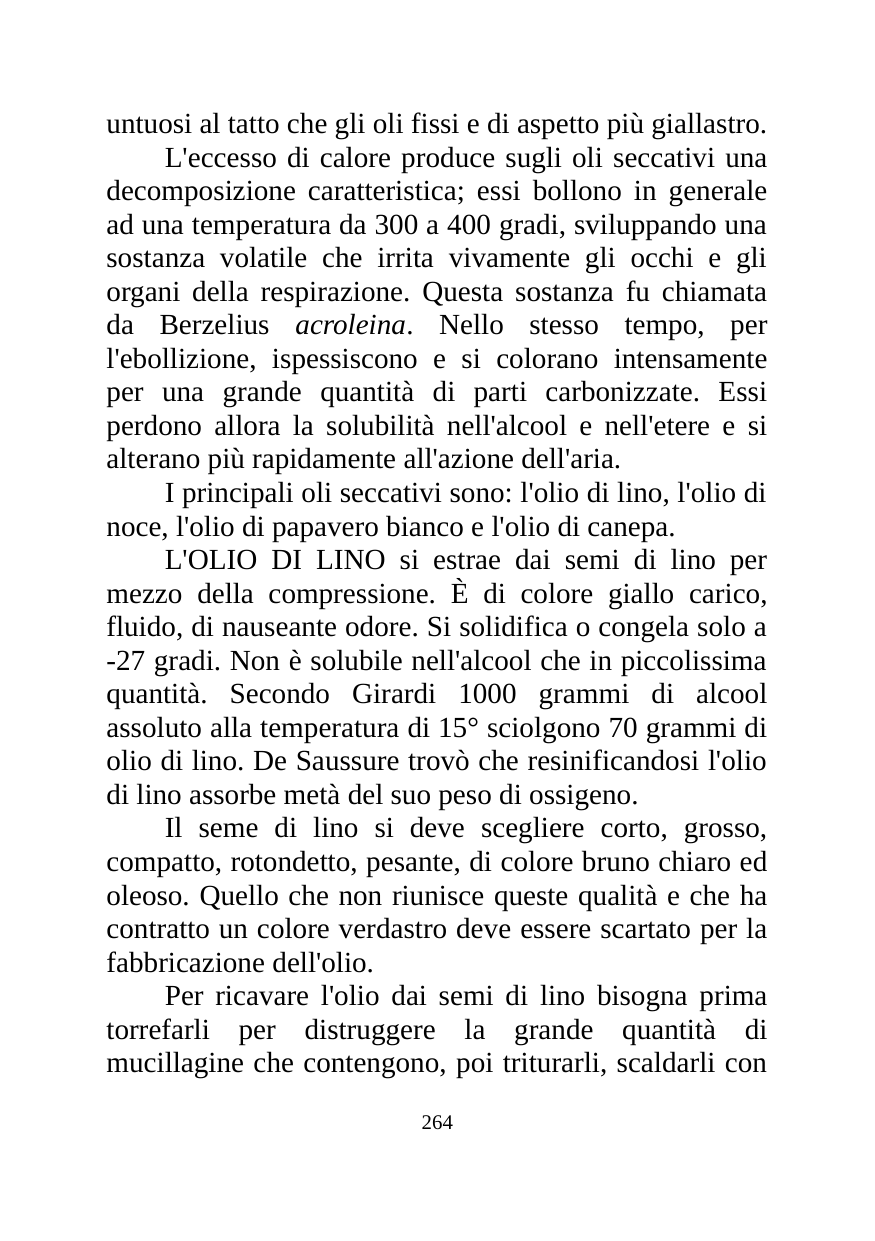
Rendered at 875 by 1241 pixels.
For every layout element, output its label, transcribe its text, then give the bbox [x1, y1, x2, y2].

text L'eccesso di calore produce sugli oli seccativi una decomposizione caratteristica; essi bollono in generale ad una temperatura da 300 a 400 gradi, sviluppando una sostanza volatile che irrita vivamente gli occhi e gli organi della respirazione. Questa sostanza fu chiamata da Berzelius acroleina. Nello stesso tempo, per l'ebollizione, ispessiscono e si colorano intensamente per una grande quantità di parti carbonizzate. Essi perdono allora la solubilità nell'alcool e nell'etere e si alterano più rapidamente all'azione dell'aria. [106, 140, 768, 475]
text L'OLIO DI LINO si estrae dai semi di lino per mezzo della compressione. È di colore giallo carico, fluido, di nauseante odore. Si solidifica o congela solo a -27 gradi. Non è solubile nell'alcool che in piccolissima quantità. Secondo Girardi 1000 grammi di alcool assoluto alla temperatura di 15° sciolgono 70 grammi di olio di lino. De Saussure trovò che resinificandosi l'olio di lino assorbe metà del suo peso di ossigeno. [106, 542, 768, 811]
text Per ricavare l'olio dai semi di lino bisogna prima torrefarli per distruggere la grande quantità di mucillagine che contengono, poi triturarli, scaldarli con [106, 978, 768, 1079]
text untuosi al tatto che gli oli fissi e di aspetto più giallastro. [106, 106, 768, 140]
text Il seme di lino si deve scegliere corto, grosso, compatto, rotondetto, pesante, di colore bruno chiaro ed oleoso. Quello che non riunisce queste qualità e che ha contratto un colore verdastro deve essere scartato per la fabbricazione dell'olio. [106, 811, 768, 978]
text I principali oli seccativi sono: l'olio di lino, l'olio di noce, l'olio di papavero bianco e l'olio di canepa. [106, 475, 768, 542]
